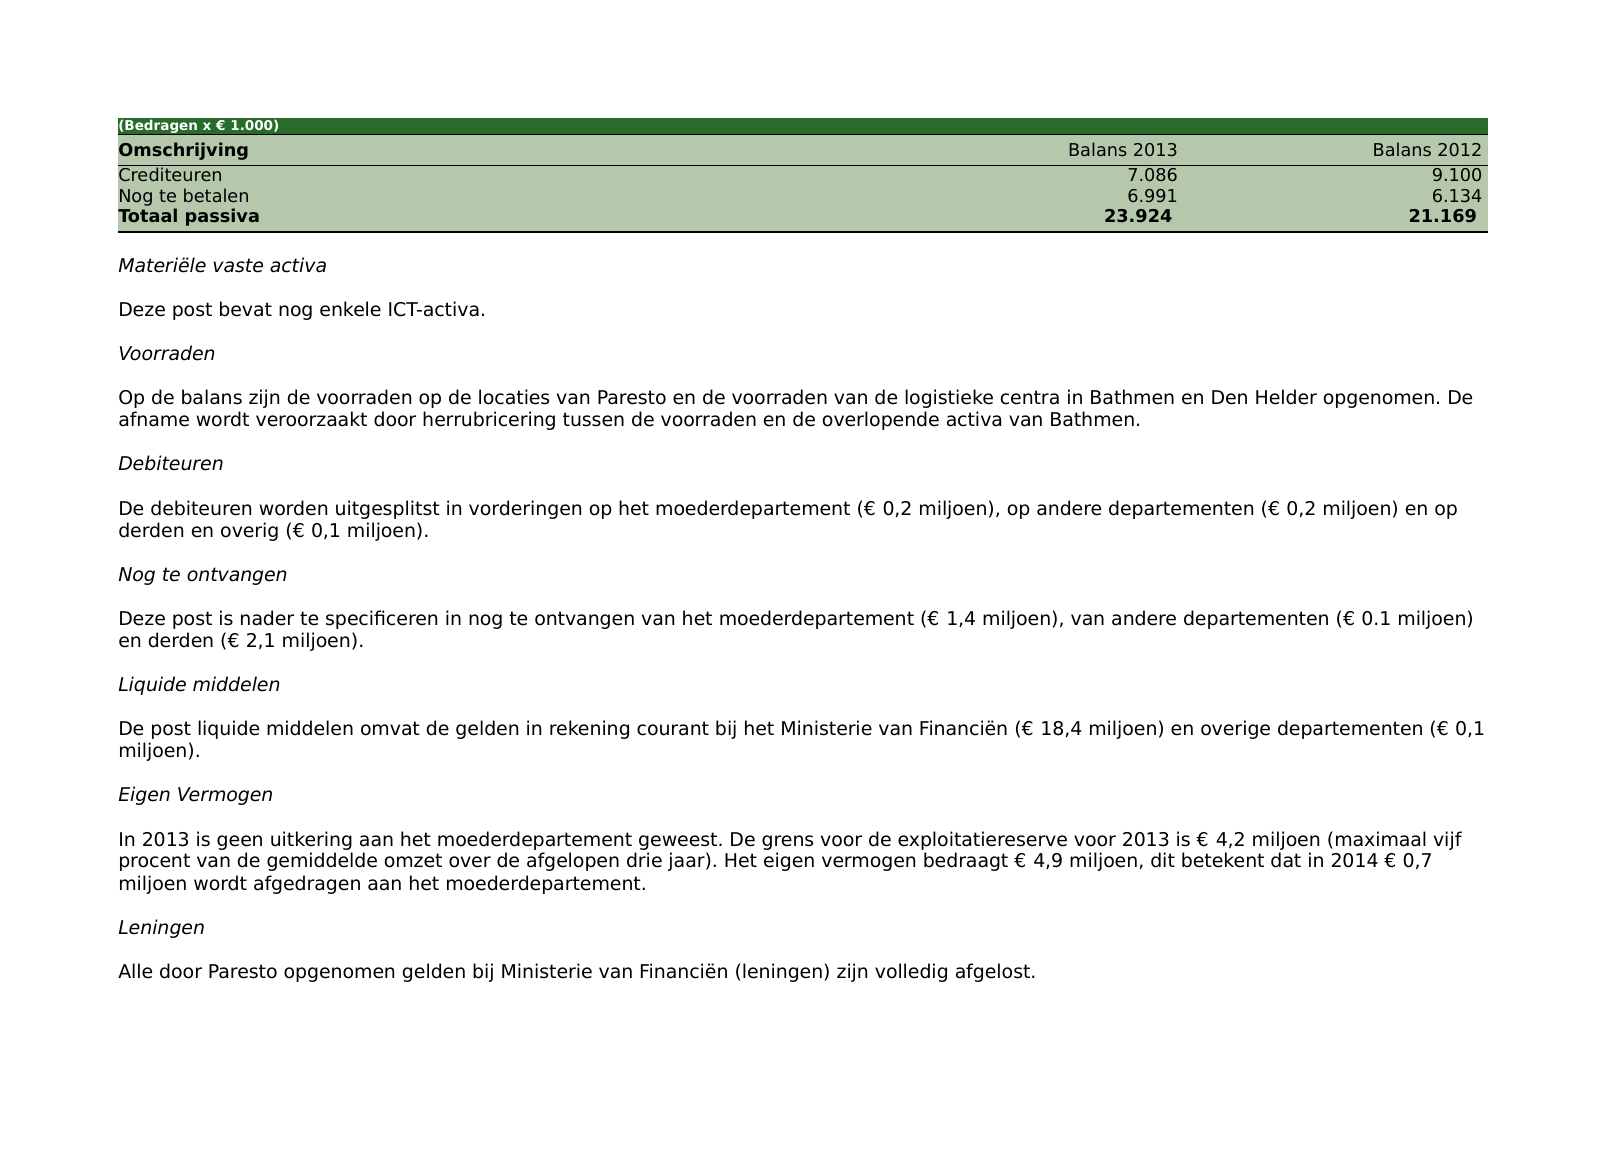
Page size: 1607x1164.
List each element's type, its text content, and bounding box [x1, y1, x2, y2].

table_cell 7.086 [879, 166, 1184, 186]
subtitle Leningen [118, 917, 1488, 938]
table_cell Nog te betalen [118, 186, 879, 206]
text De post liquide middelen omvat de gelden in rekening courant bij het Ministerie van Financiën (€ 18,4 miljoen) en overige departementen (€ 0,1 miljoen). [118, 718, 1488, 762]
text Op de balans zijn de voorraden op de locaties van Paresto en de voorraden van de logistieke centra in Bathmen en Den Helder opgenomen. De afname wordt veroorzaakt door herrubricering tussen de voorraden en de overlopende activa van Bathmen. [118, 387, 1488, 431]
table_cell Crediteuren [118, 166, 879, 186]
table_cell Omschrijving [118, 135, 879, 165]
text Deze post bevat nog enkele ICT-activa. [118, 299, 1488, 321]
table_cell 9.100 [1184, 166, 1488, 186]
table_cell 6.134 [1184, 186, 1488, 206]
subtitle Debiteuren [118, 453, 1488, 475]
subtitle Materiële vaste activa [118, 255, 1488, 277]
text De debiteuren worden uitgesplitst in vorderingen op het moederdepartement (€ 0,2 miljoen), op andere departementen (€ 0,2 miljoen) en op derden en overig (€ 0,1 miljoen). [118, 497, 1488, 541]
table_cell 23.924 [879, 206, 1184, 231]
subtitle Liquide middelen [118, 674, 1488, 696]
table_header (Bedragen x € 1.000) [118, 118, 1488, 134]
subtitle Eigen Vermogen [118, 784, 1488, 806]
table_cell Balans 2012 [1184, 135, 1488, 165]
text Alle door Paresto opgenomen gelden bij Ministerie van Financiën (leningen) zijn volledig afgelost. [118, 961, 1488, 983]
table_cell 21.169 [1184, 206, 1488, 231]
subtitle Voorraden [118, 343, 1488, 365]
text Deze post is nader te specificeren in nog te ontvangen van het moederdepartement (€ 1,4 miljoen), van andere departementen (€ 0.1 miljoen) en derden (€ 2,1 miljoen). [118, 608, 1488, 652]
table_cell 6.991 [879, 186, 1184, 206]
text In 2013 is geen uitkering aan het moederdepartement geweest. De grens voor de exploitatiereserve voor 2013 is € 4,2 miljoen (maximaal vijf procent van de gemiddelde omzet over de afgelopen drie jaar). Het eigen vermogen bedraagt € 4,9 miljoen, dit betekent dat in 2014 € 0,7 miljoen wordt afgedragen aan het moederdepartement. [118, 828, 1488, 894]
table_cell Totaal passiva [118, 206, 879, 231]
subtitle Nog te ontvangen [118, 564, 1488, 586]
table_cell Balans 2013 [879, 135, 1184, 165]
